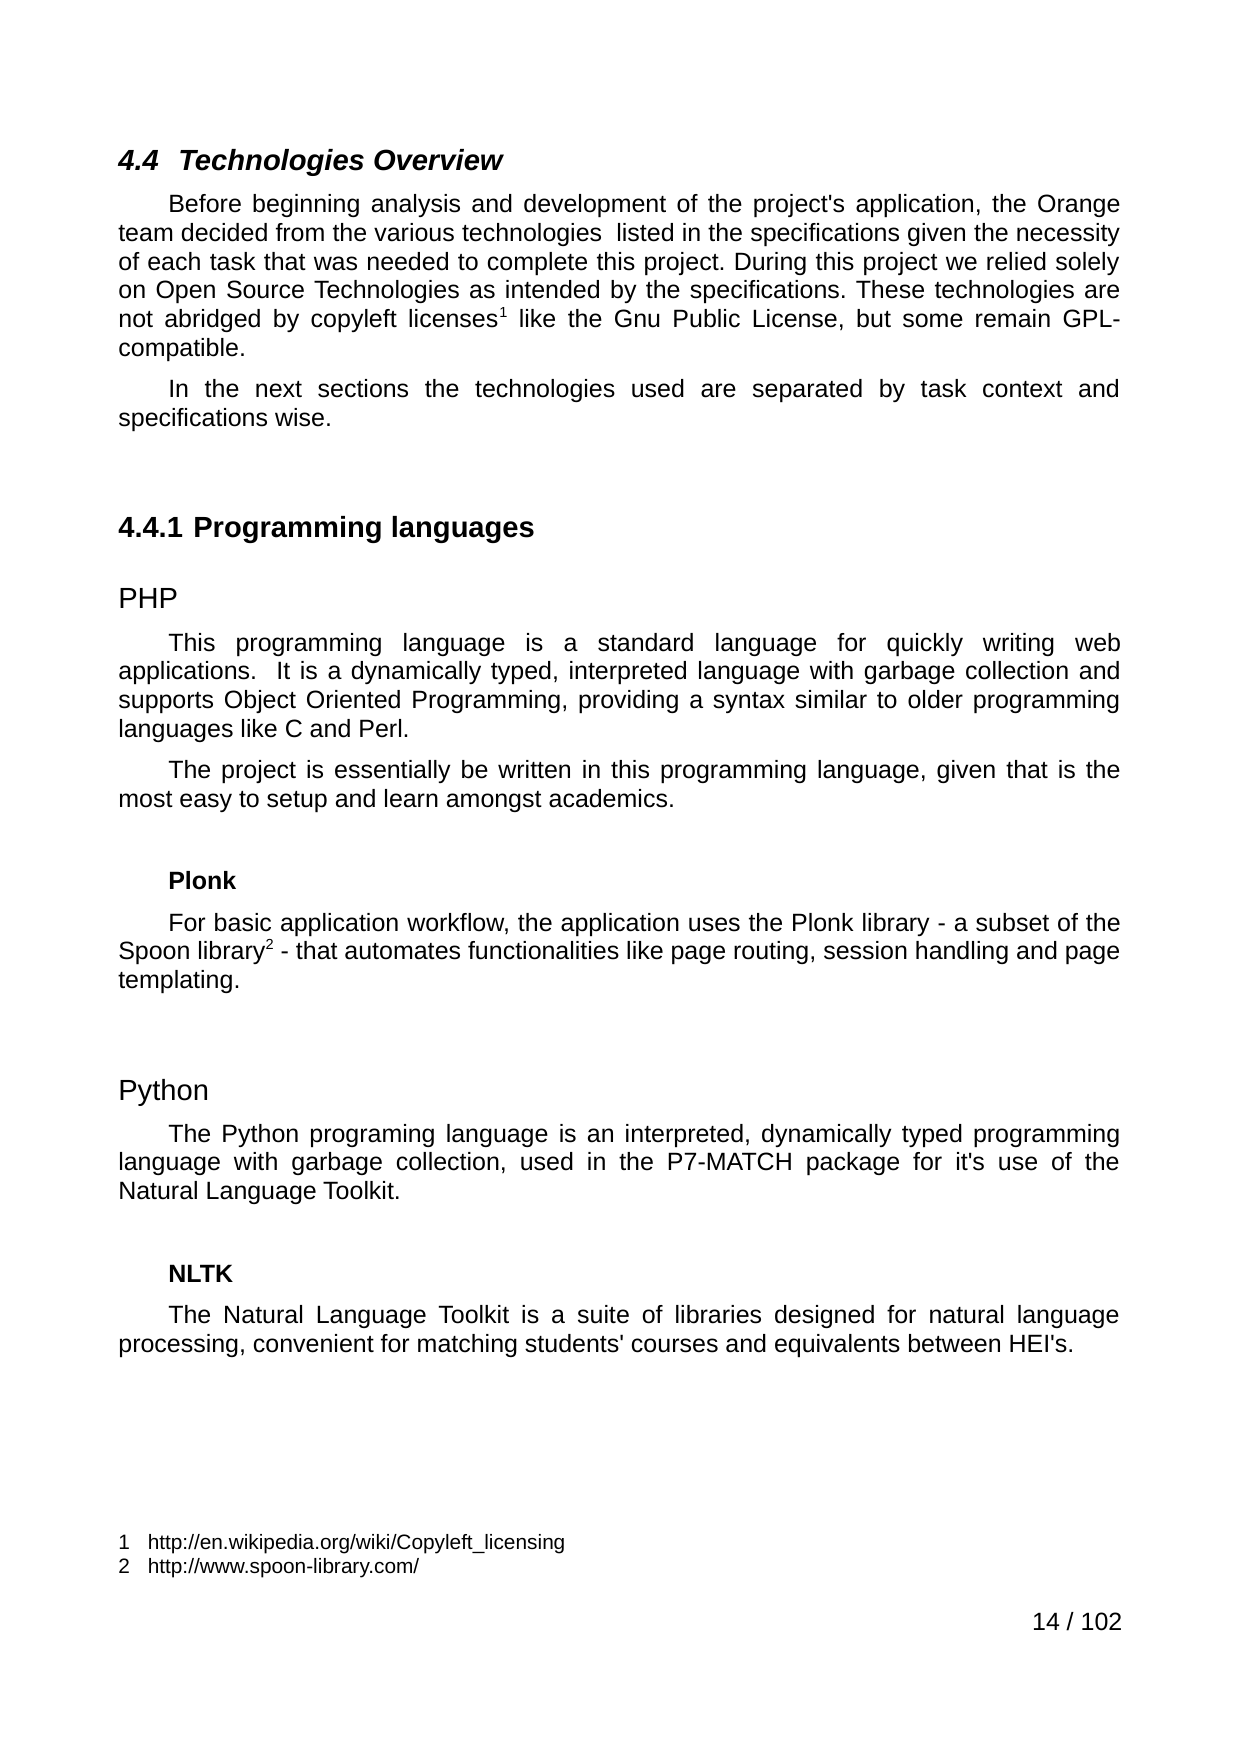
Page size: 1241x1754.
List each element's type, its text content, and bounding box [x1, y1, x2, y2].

text In the next sections the technologies used are separated by task context and specifications wise. [118, 374, 1122, 432]
text http://en.wikipedia.org/wiki/Copyleft_licensing [118, 1530, 1122, 1554]
text Before beginning analysis and development of the project's application, the Orange team decided from the various technologies listed in the specifications given the necessity of each task that was needed to complete this project. During this project we relied solely on Open Source Technologies as intended by the specifications. These technologies are not abridged by copyleft licenses like the Gnu Public License, but some remain GPL-compatible. [118, 189, 1122, 362]
subtitle Python [118, 1072, 1122, 1106]
text Plonk [118, 866, 1122, 895]
text http://www.spoon-library.com/ [118, 1554, 1122, 1578]
text The project is essentially be written in this programming language, given that is the most easy to setup and learn amongst academics. [118, 755, 1122, 812]
subtitle Programming languages [118, 510, 1122, 544]
text NLTK [118, 1258, 1122, 1287]
subtitle Technologies Overview [118, 143, 1122, 177]
text For basic application workflow, the application uses the Plonk library - a subset of the Spoon library - that automates functionalities like page routing, session handling and page templating. [118, 907, 1122, 994]
text This programming language is a standard language for quickly writing web applications. It is a dynamically typed, interpreted language with garbage collection and supports Object Oriented Programming, providing a syntax similar to older programming languages like C and Perl. [118, 627, 1122, 742]
subtitle PHP [118, 581, 1122, 615]
text The Python programing language is an interpreted, dynamically typed programming language with garbage collection, used in the P7-MATCH package for it's use of the Natural Language Toolkit. [118, 1118, 1122, 1205]
text The Natural Language Toolkit is a suite of libraries designed for natural language processing, convenient for matching students' courses and equivalents between HEI's. [118, 1300, 1122, 1357]
